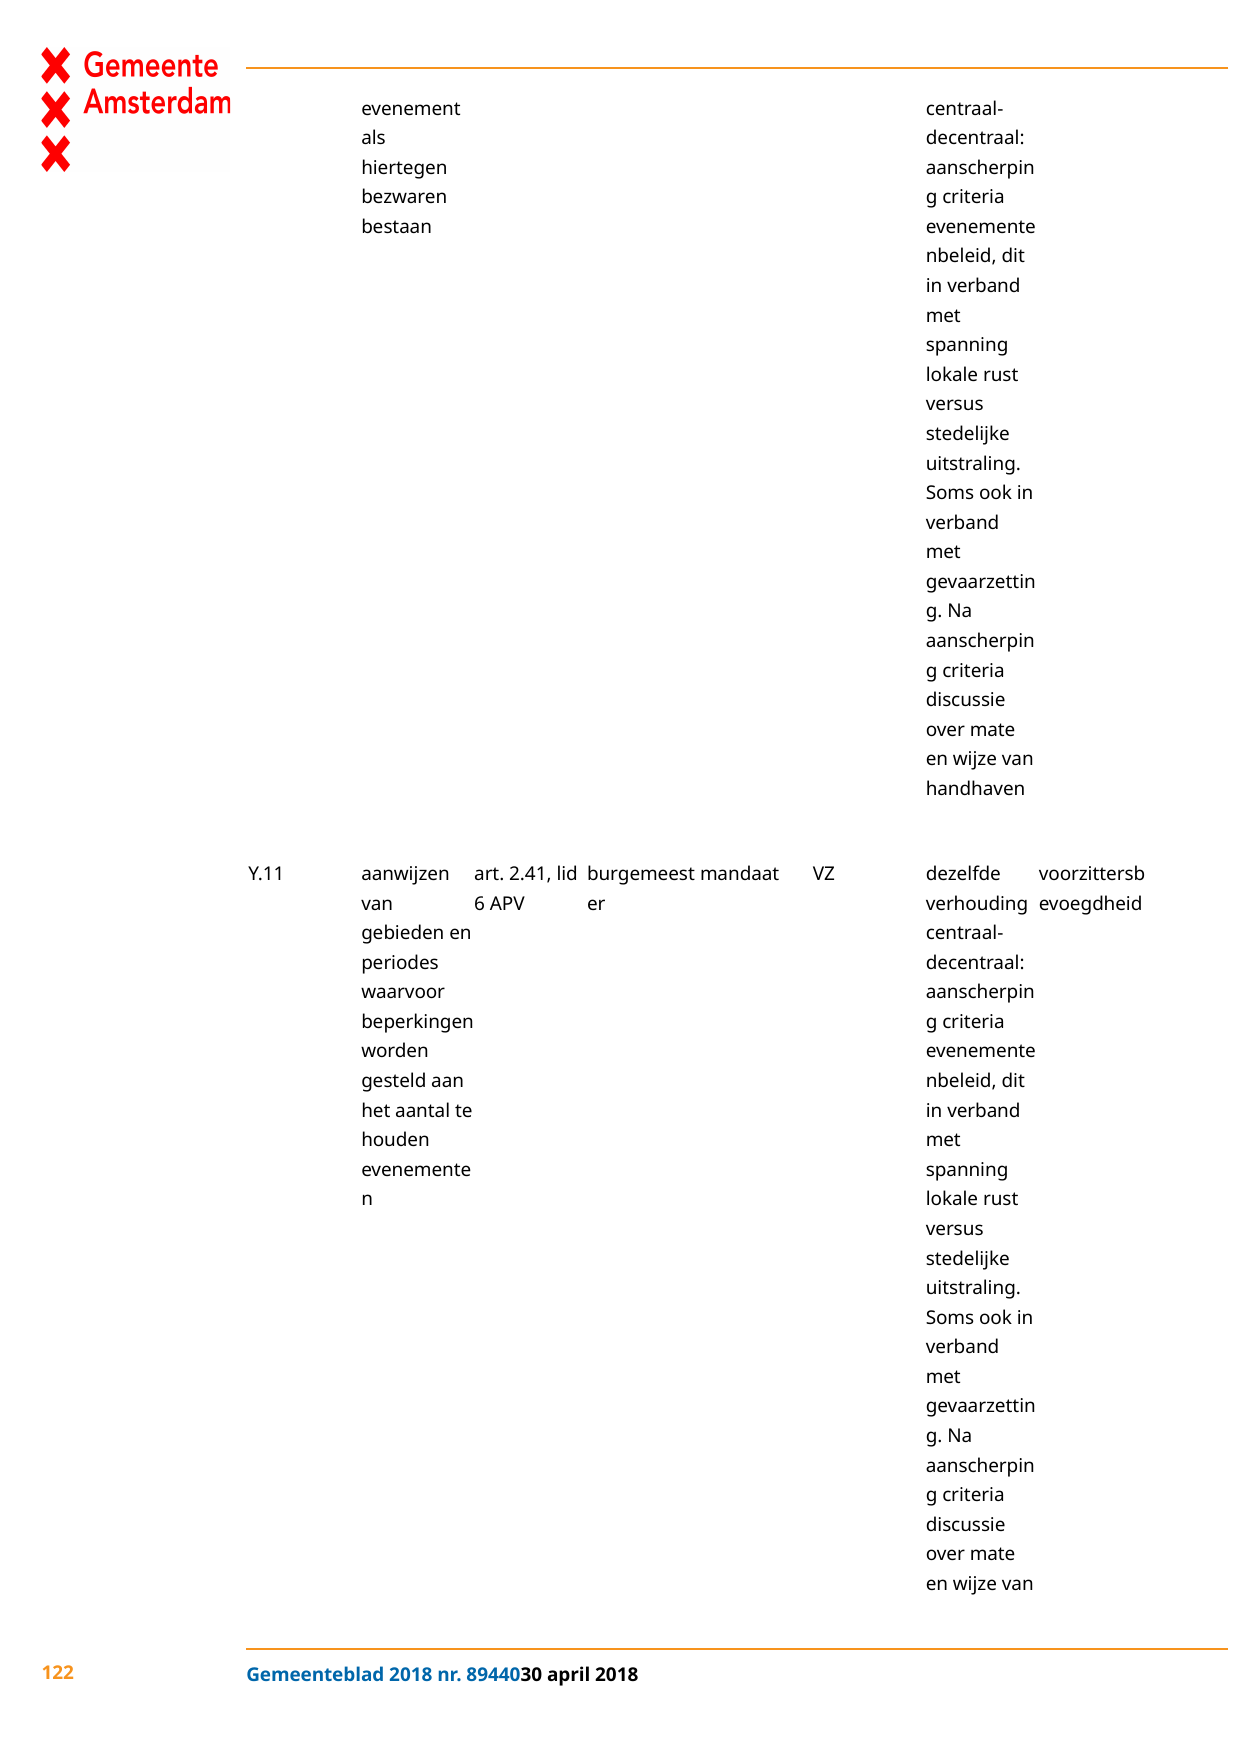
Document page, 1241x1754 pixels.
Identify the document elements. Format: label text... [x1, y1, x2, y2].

table_cell burgemeester [587, 831, 700, 1596]
table_cell [474, 95, 587, 831]
table_cell [813, 95, 926, 831]
table_cell evenement als hiertegen bezwaren bestaan [361, 95, 474, 831]
table_cell [248, 95, 361, 831]
table_cell Y.11 [248, 831, 361, 1596]
table_cell [1039, 95, 1152, 831]
table_cell [700, 95, 813, 831]
table_cell centraal-decentraal: aanscherping criteria evenementenbeleid, dit in verband met spanning lokale rust versus stedelijke uitstraling. Soms ook in verband met gevaarzetting. Na aanscherping criteria discussie over mate en wijze van handhaven [926, 95, 1038, 831]
table_cell VZ [813, 831, 926, 1596]
table_cell dezelfde verhouding centraal-decentraal: aanscherping criteria evenementenbeleid, dit in verband met spanning lokale rust versus stedelijke uitstraling. Soms ook in verband met gevaarzetting. Na aanscherping criteria discussie over mate en wijze van [926, 831, 1038, 1596]
table_cell mandaat [700, 831, 813, 1596]
table_cell art. 2.41, lid 6 APV [474, 831, 587, 1596]
table_cell aanwijzen van gebieden en periodes waarvoor beperkingen worden gesteld aan het aantal te houden evenementen [361, 831, 474, 1596]
picture [41, 47, 231, 172]
table_cell voorzittersbevoegdheid [1039, 831, 1152, 1596]
table_cell [587, 95, 700, 831]
